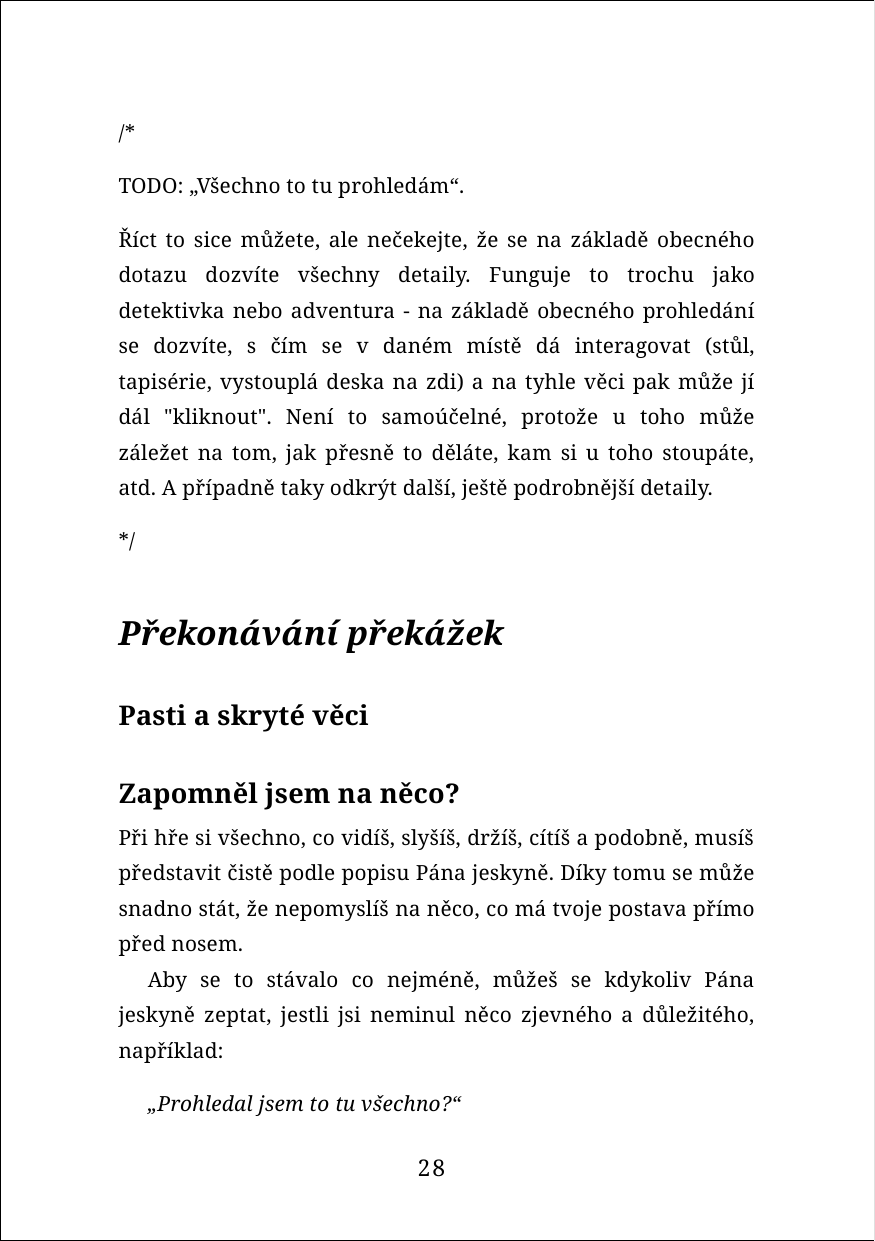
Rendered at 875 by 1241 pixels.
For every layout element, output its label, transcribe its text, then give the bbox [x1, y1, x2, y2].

text Říct to sice můžete, ale nečekejte, že se na základě obecného dotazu dozvíte všechny detaily. Funguje to trochu jako detektivka nebo adventura - na základě obecného prohledání se dozvíte, s čím se v daném místě dá interagovat (stůl, tapisérie, vystouplá deska na zdi) a na tyhle věci pak může jí dál "kliknout". Není to samoúčelné, protože u toho může záležet na tom, jak přesně to děláte, kam si u toho stoupáte, atd. A případně taky odkrýt další, ještě podrobnější detaily. [118, 225, 756, 502]
text TODO: „Všechno to tu prohledám“. [118, 171, 756, 200]
subtitle Pasti a skryté věci [118, 696, 756, 733]
text /* [118, 118, 756, 147]
subtitle Překonávání překážek [118, 609, 756, 655]
text */ [118, 527, 756, 555]
text Při hře si všechno, co vidíš, slyšíš, držíš, cítíš a podobně, musíš představit čistě podle popisu Pána jeskyně. Díky tomu se může snadno stát, že nepomyslíš na něco, co má tvoje postava přímo před nosem. Aby se to stávalo co nejméně, můžeš se kdykoliv Pána jeskyně zeptat, jestli jsi neminul něco zjevného a důležitého, například: [118, 823, 756, 1064]
text „Prohledal jsem to tu všechno?“ [118, 1089, 756, 1118]
subtitle Zapomněl jsem na něco? [118, 774, 756, 811]
